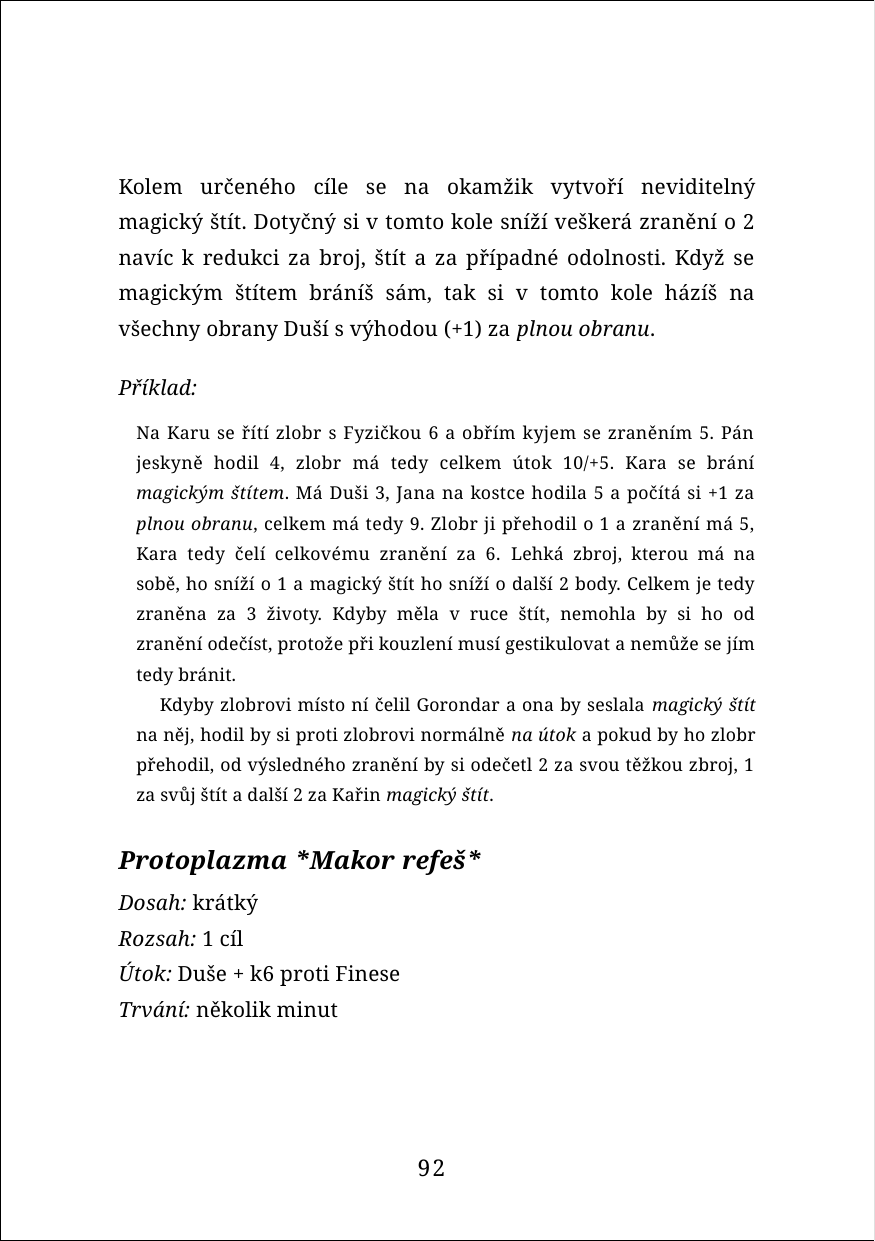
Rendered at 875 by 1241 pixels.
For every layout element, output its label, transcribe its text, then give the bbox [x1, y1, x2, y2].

subtitle Protoplazma *Makor refeš* [118, 842, 756, 877]
text Na Karu se řítí zlobr s Fyzičkou 6 a obřím kyjem se zraněním 5. Pán jeskyně hodil 4, zlobr má tedy celkem útok 10/+5. Kara se brání magickým štítem. Má Duši 3, Jana na kostce hodila 5 a počítá si +1 za plnou obranu, celkem má tedy 9. Zlobr ji přehodil o 1 a zranění má 5, Kara tedy čelí celkovému zranění za 6. Lehká zbroj, kterou má na sobě, ho sníží o 1 a magický štít ho sníží o další 2 body. Celkem je tedy zraněna za 3 životy. Kdyby měla v ruce štít, nemohla by si ho od zranění odečíst, protože při kouzlení musí gestikulovat a nemůže se jím tedy bránit. Kdyby zlobrovi místo ní čelil Gorondar a ona by seslala magický štít na něj, hodil by si proti zlobrovi normálně na útok a pokud by ho zlobr přehodil, od výsledného zranění by si odečetl 2 za svou těžkou zbroj, 1 za svůj štít a další 2 za Kařin magický štít. [136, 420, 756, 807]
text Dosah: krátký Rozsah: 1 cíl Útok: Duše + k6 proti Finese Trvání: několik minut [118, 888, 756, 1023]
text Kolem určeného cíle se na okamžik vytvoří neviditelný magický štít. Dotyčný si v tomto kole sníží veškerá zranění o 2 navíc k redukci za broj, štít a za případné odolnosti. Když se magickým štítem bráníš sám, tak si v tomto kole házíš na všechny obrany Duší s výhodou (+1) za plnou obranu. [118, 172, 756, 342]
text Příklad: [118, 373, 756, 401]
